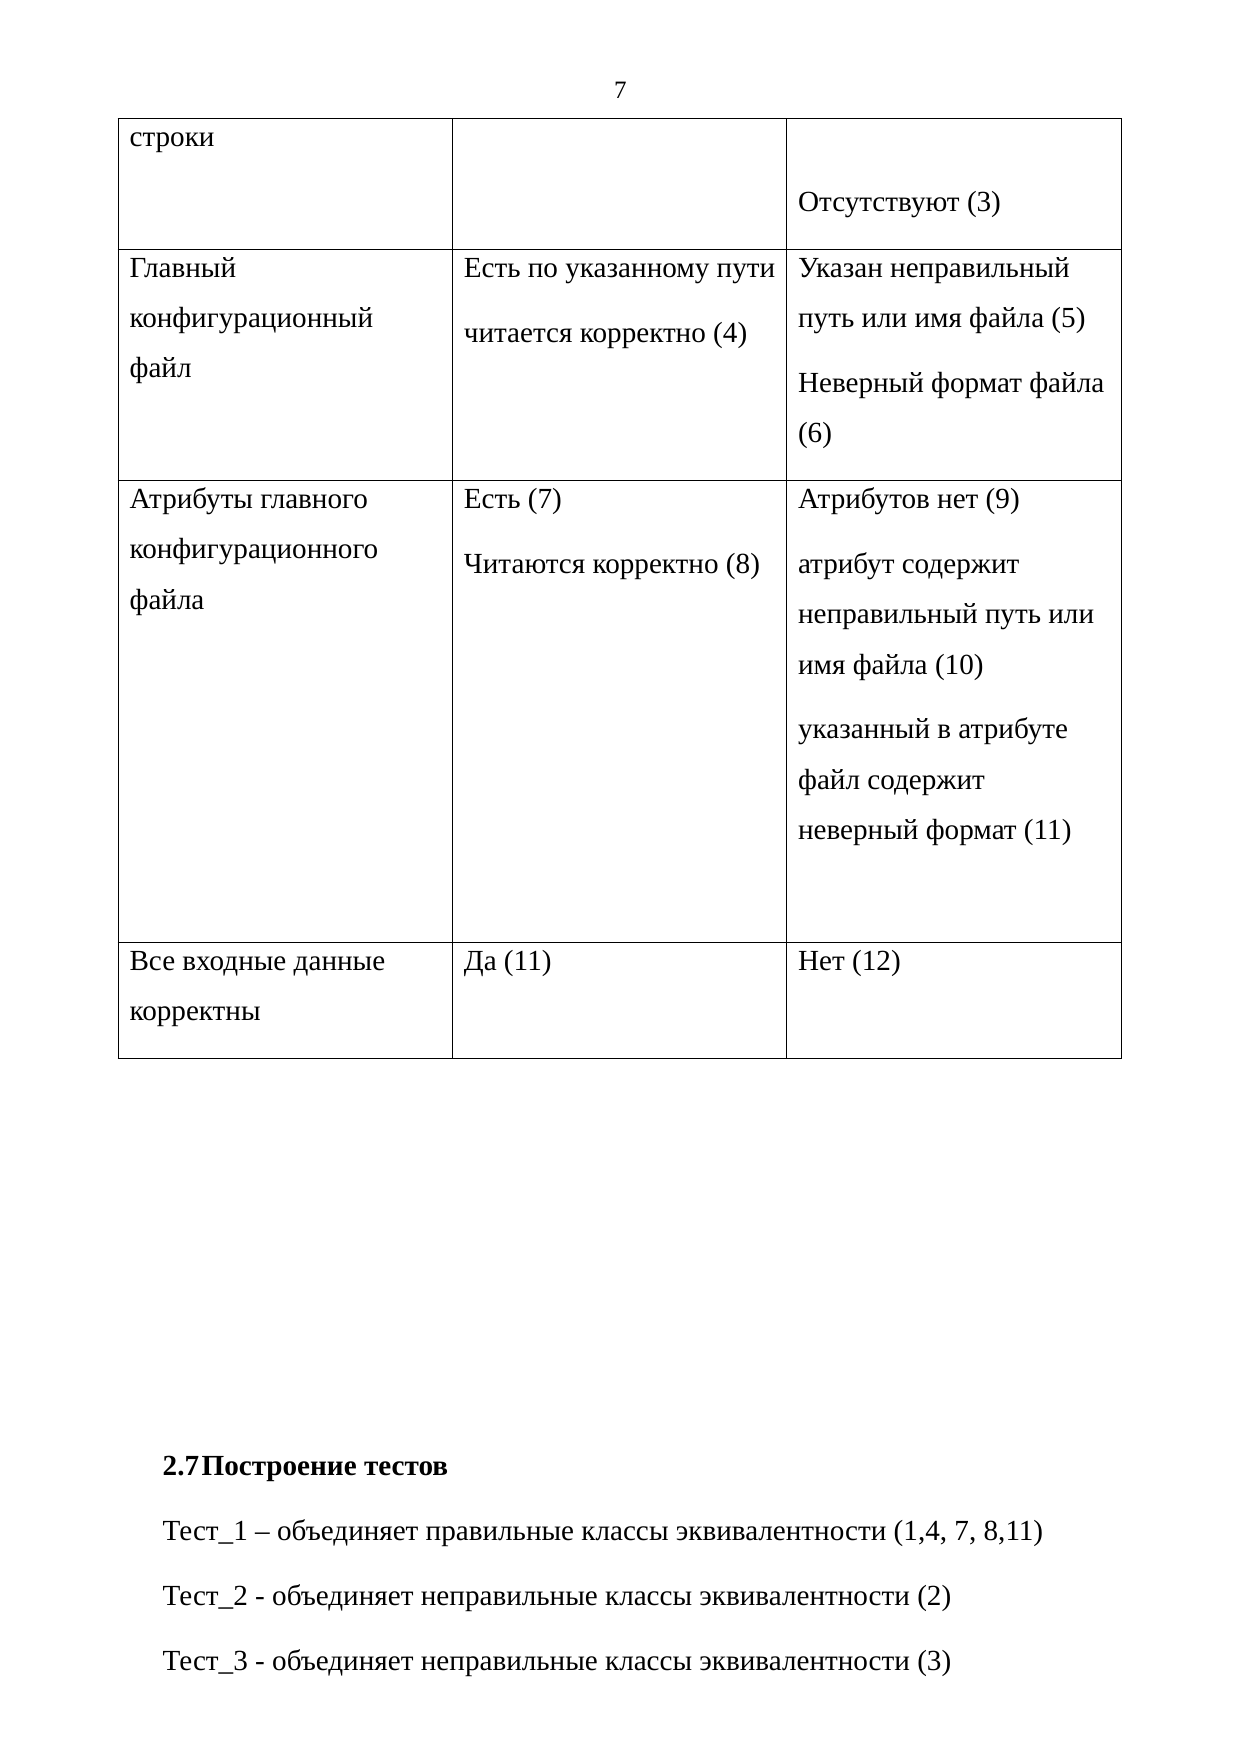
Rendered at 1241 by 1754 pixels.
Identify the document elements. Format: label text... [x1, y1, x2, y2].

table_cell Все входные данные корректны [119, 943, 452, 1058]
table_cell Отсутствуют (3) [787, 119, 1121, 249]
text Тест_1 – объединяет правильные классы эквивалентности (1,4, 7, 8,11) [118, 1513, 1122, 1547]
text Тест_2 - объединяет неправильные классы эквивалентности (2) [118, 1578, 1122, 1612]
table_cell Есть по указанному пути читается корректно (4) [453, 250, 786, 480]
table_cell Нет (12) [787, 943, 1121, 1058]
text Тест_3 - объединяет неправильные классы эквивалентности (3) [118, 1643, 1122, 1677]
table_cell Указан неправильный путь или имя файла (5) Неверный формат файла (6) [787, 250, 1121, 480]
table_cell Атрибуты главного конфигурационного файла [119, 481, 452, 942]
list Построение тестов [162, 1448, 1122, 1482]
table_cell Атрибутов нет (9) атрибут содержит неправильный путь или имя файла (10) указанный в атрибуте файл содержит неверный формат (11) [787, 481, 1121, 942]
table_cell Главный конфигурационный файл [119, 250, 452, 480]
table_cell Да (11) [453, 943, 786, 1058]
table_cell [453, 119, 786, 249]
table_cell строки [119, 119, 452, 249]
table_cell Есть (7) Читаются корректно (8) [453, 481, 786, 942]
